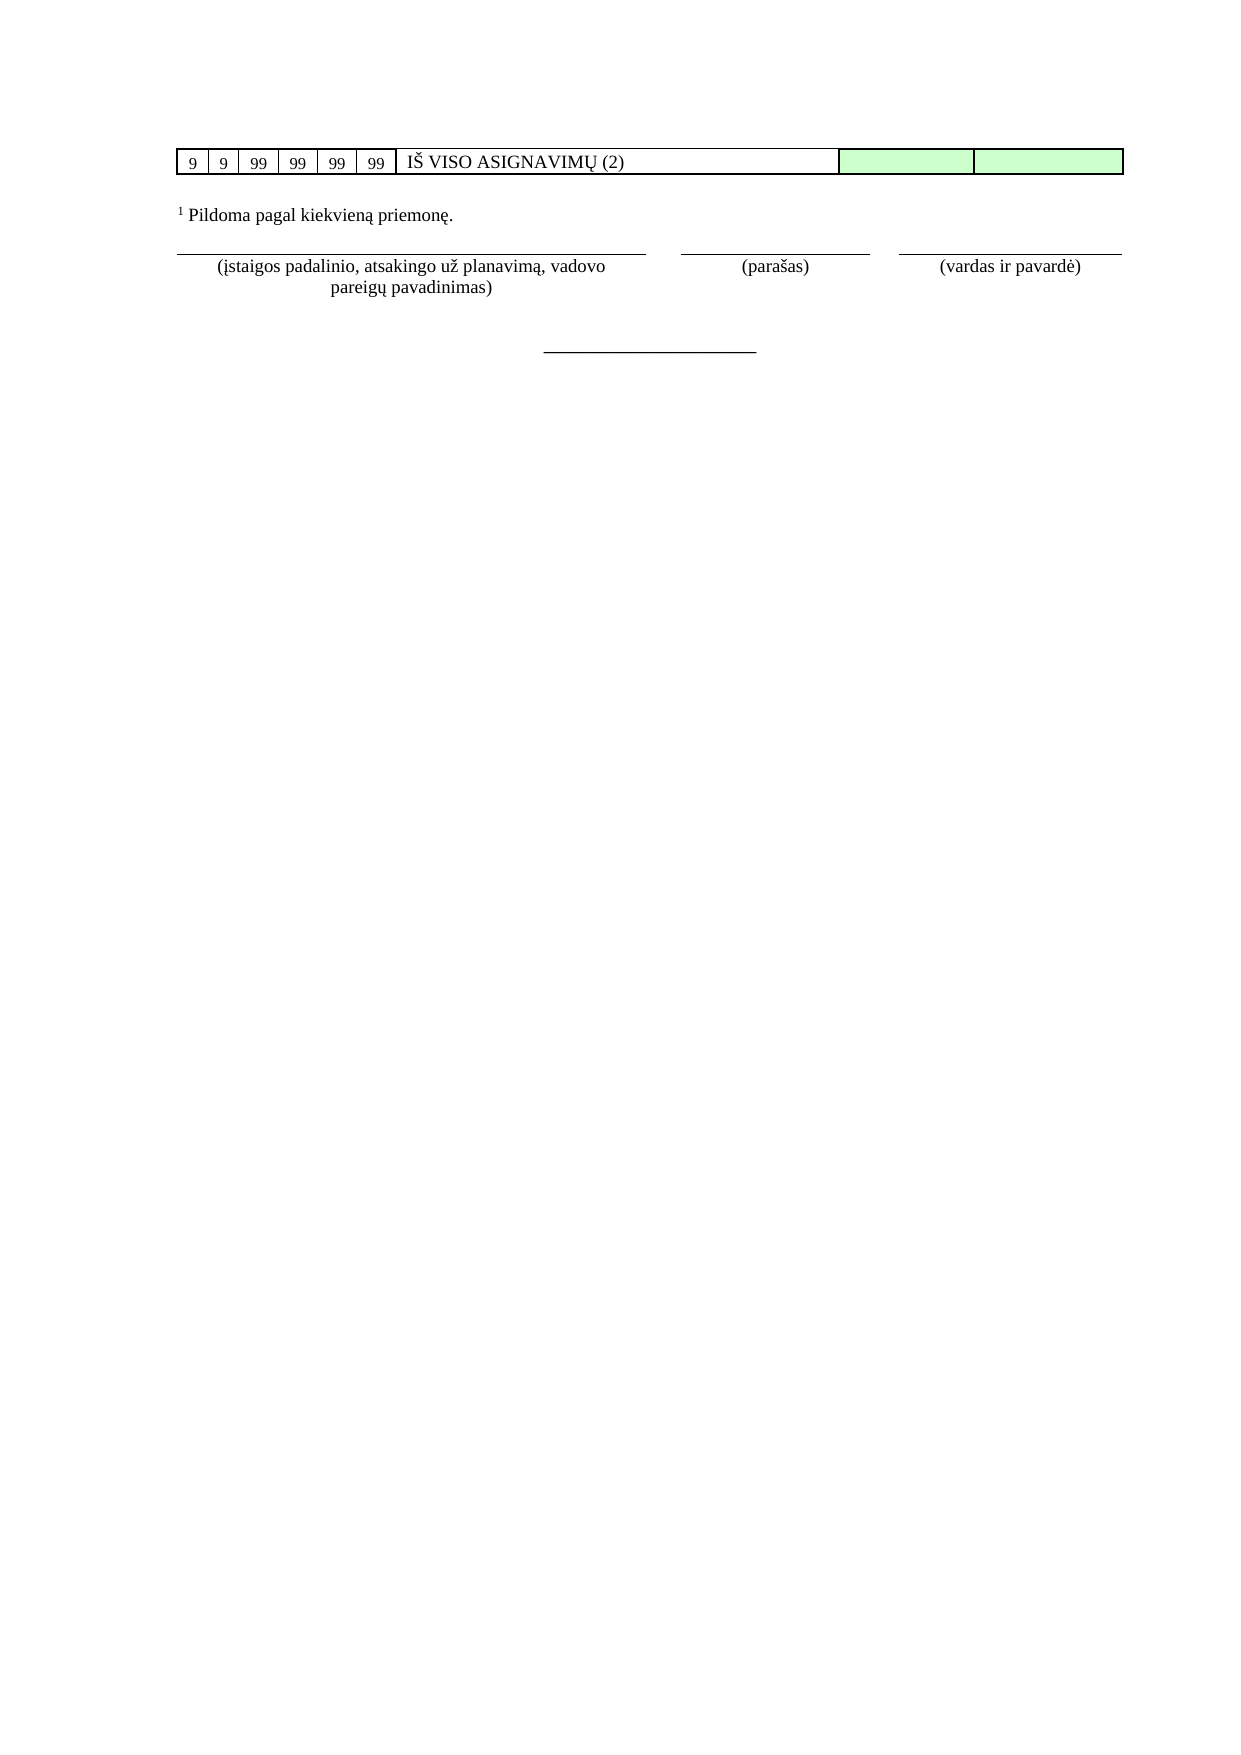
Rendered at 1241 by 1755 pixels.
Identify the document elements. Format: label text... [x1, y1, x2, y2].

table_header [870, 254, 899, 298]
table_cell 99 [318, 150, 356, 173]
table_header (vardas ir pavardė) [899, 255, 1122, 298]
table_cell 9 [209, 150, 238, 173]
table_header (parašas) [681, 255, 870, 298]
table_cell 99 [279, 150, 317, 173]
table_cell 99 [357, 150, 395, 173]
table_cell 9 [178, 150, 208, 173]
table_header [646, 254, 681, 298]
table_cell IŠ VISO ASIGNAVIMŲ (2) [397, 149, 838, 173]
table_header (įstaigos padalinio, atsakingo už planavimą, vadovo pareigų pavadinimas) [177, 255, 646, 298]
table_cell [840, 150, 973, 173]
table_cell [975, 150, 1122, 173]
text 1 Pildoma pagal kiekvieną priemonę. [177, 203, 1122, 225]
text _________________ [177, 327, 1122, 356]
table_cell 99 [239, 150, 278, 173]
